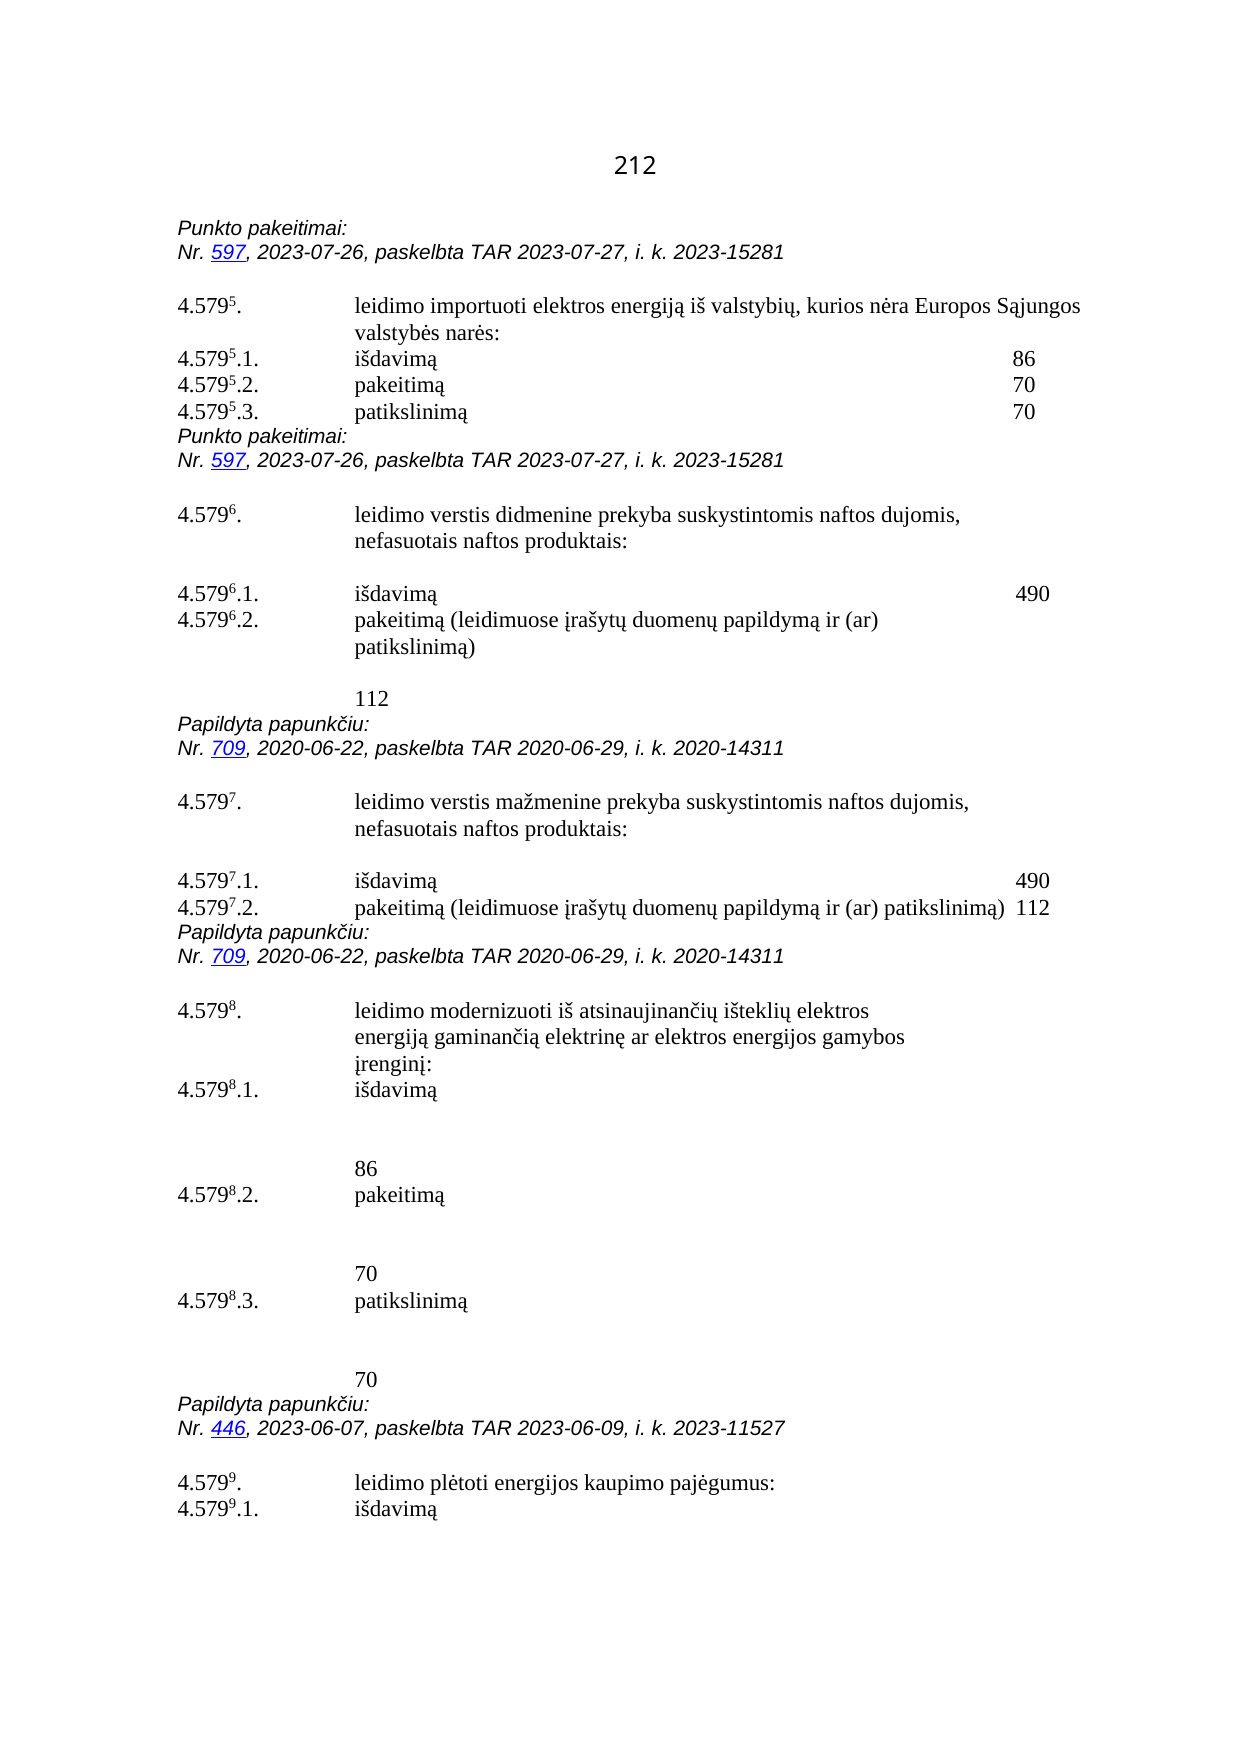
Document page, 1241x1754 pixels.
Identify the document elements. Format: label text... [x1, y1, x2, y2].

text Papildyta papunkčiu: [177, 1392, 1092, 1416]
text 4.5795.2. pakeitimą 70 [177, 372, 1092, 398]
text 4.5795.3. patikslinimą 70 [177, 398, 1092, 424]
text 4.5798.3. patikslinimą 70 [177, 1287, 974, 1392]
text Nr. 709, 2020-06-22, paskelbta TAR 2020-06-29, i. k. 2020-14311 [177, 944, 1092, 968]
text 4.5798. leidimo modernizuoti iš atsinaujinančių išteklių elektros energiją gaminančią elektrinę ar elektros energijos gamybos įrenginį: [177, 997, 945, 1076]
text Punkto pakeitimai: [177, 216, 1092, 240]
text 4.5795. leidimo importuoti elektros energiją iš valstybių, kurios nėra Europos Sąjungos valstybės narės: [177, 292, 1092, 345]
text Papildyta papunkčiu: [177, 712, 1092, 736]
text Nr. 597, 2023-07-26, paskelbta TAR 2023-07-27, i. k. 2023-15281 [177, 448, 1092, 472]
text 4.5795.1. išdavimą 86 [177, 345, 1092, 372]
text 4.5797.1. išdavimą 490 [177, 867, 1092, 894]
text Nr. 709, 2020-06-22, paskelbta TAR 2020-06-29, i. k. 2020-14311 [177, 736, 1092, 760]
text 4.5796. leidimo verstis didmenine prekyba suskystintomis naftos dujomis, nefasuotais naftos produktais: [177, 501, 1004, 580]
text Nr. 597, 2023-07-26, paskelbta TAR 2023-07-27, i. k. 2023-15281 [177, 240, 1092, 264]
text Papildyta papunkčiu: [177, 920, 1092, 944]
text 4.5798.1. išdavimą 86 [177, 1076, 945, 1181]
text 4.5798.2. pakeitimą 70 [177, 1181, 960, 1287]
text 4.5796.1. išdavimą 490 [177, 580, 1092, 606]
text Nr. 446, 2023-06-07, paskelbta TAR 2023-06-09, i. k. 2023-11527 [177, 1416, 1092, 1440]
text 4.5797. leidimo verstis mažmenine prekyba suskystintomis naftos dujomis, nefasuotais naftos produktais: [177, 788, 1004, 867]
text 4.5799.1. išdavimą [177, 1495, 945, 1548]
text Punkto pakeitimai: [177, 424, 1092, 448]
text 4.5799. leidimo plėtoti energijos kaupimo pajėgumus: [177, 1469, 945, 1495]
text 4.5797.2. pakeitimą (leidimuose įrašytų duomenų papildymą ir (ar) patikslinimą) 112 [177, 894, 1092, 920]
text 4.5796.2. pakeitimą (leidimuose įrašytų duomenų papildymą ir (ar) patikslinimą) 112 [177, 606, 886, 712]
